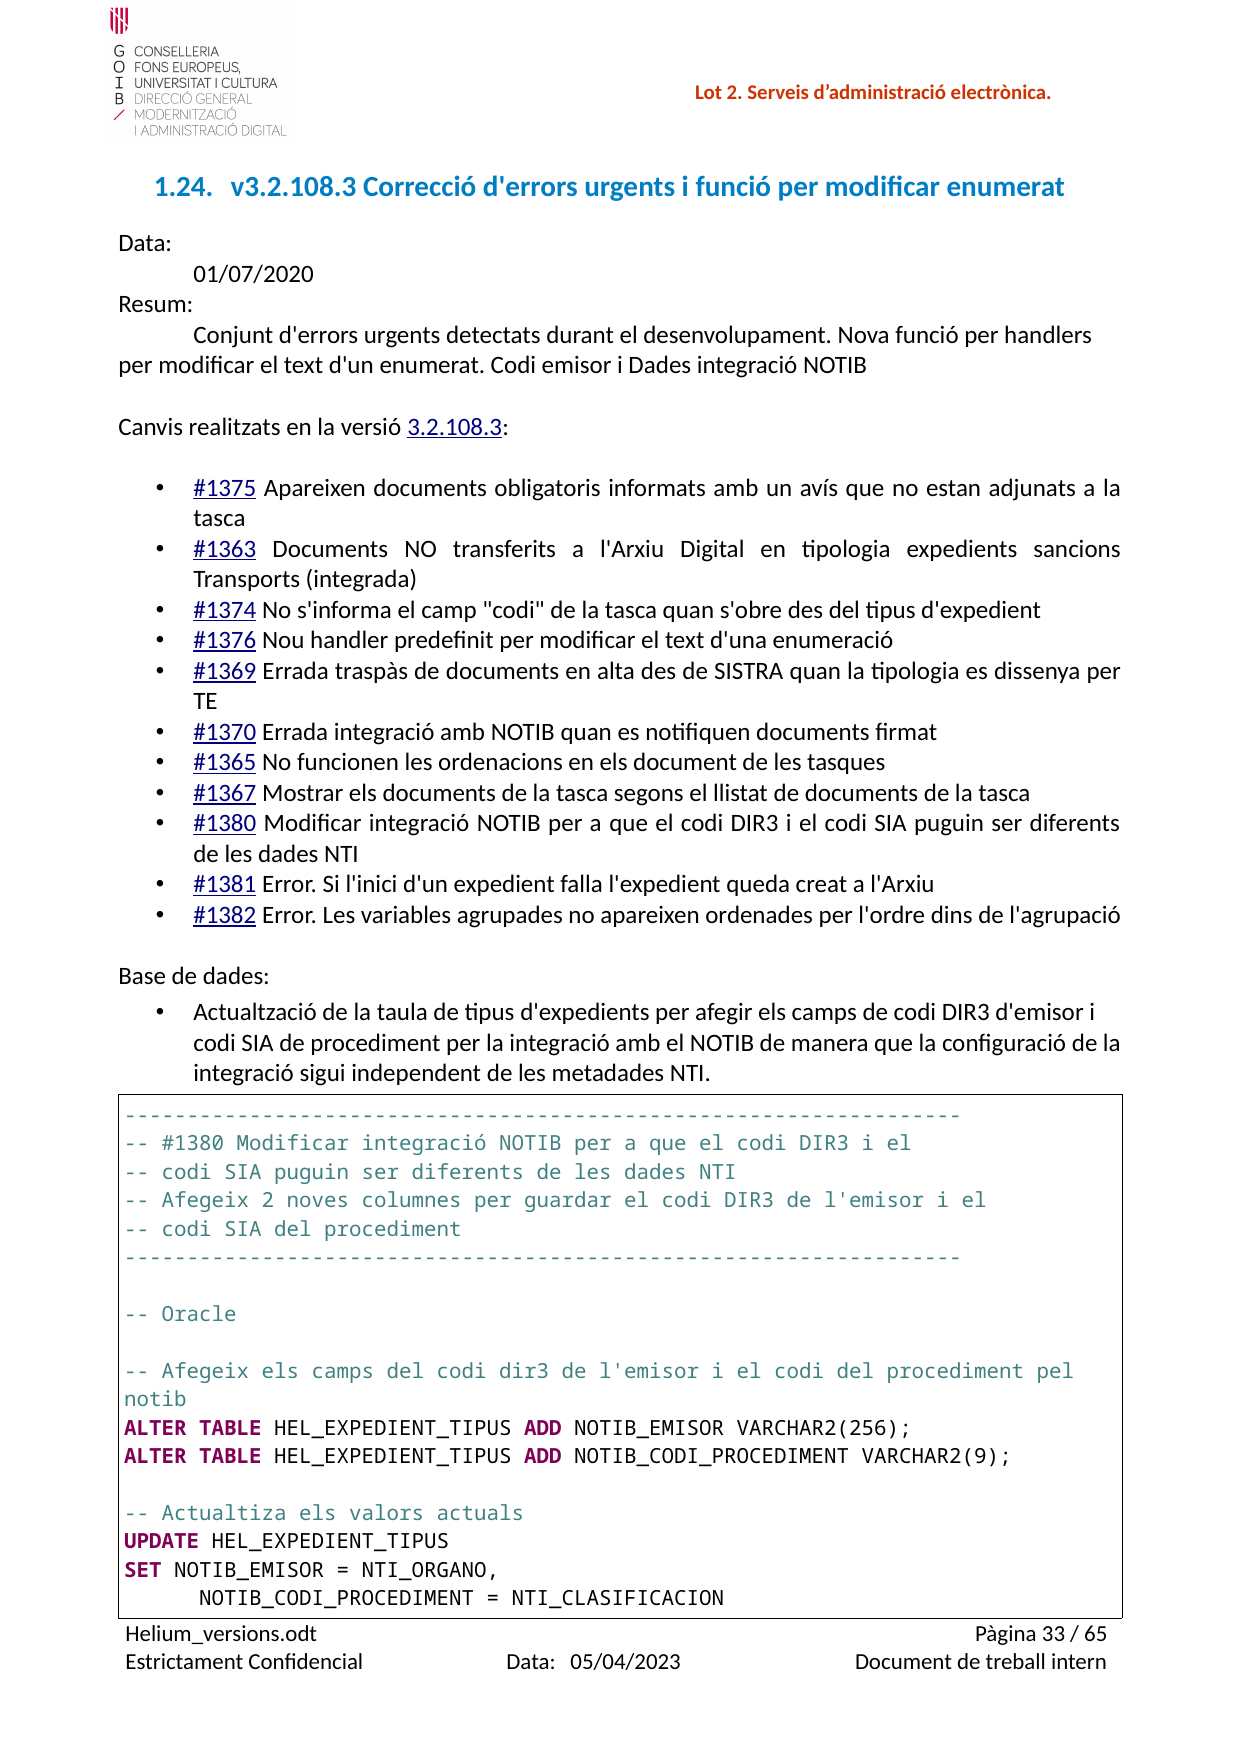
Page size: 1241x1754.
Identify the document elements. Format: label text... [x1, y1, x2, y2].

list #1370 Errada integració amb NOTIB quan es notifiquen documents firmat [156, 716, 1122, 746]
list #1365 No funcionen les ordenacions en els document de les tasques [156, 746, 1122, 777]
text Resum: [118, 289, 1122, 319]
list #1367 Mostrar els documents de la tasca segons el llistat de documents de la tasca [156, 777, 1122, 807]
text Conjunt d'errors urgents detectats durant el desenvolupament. Nova funció per handlers per modificar el text d'un enumerat. Codi emisor i Dades integració NOTIB [118, 319, 1122, 380]
text 01/07/2020 [118, 258, 1122, 289]
table_header ------------------------------------------------------------------- -- #1380 Modificar integració NOTIB per a que el codi DIR3 i el -- codi SIA puguin ser diferents de les dades NTI -- Afegeix 2 noves columnes per guardar el codi DIR3 de l'emisor i el -- codi SIA del procediment ------------------------------------------------------------------- -- Oracle -- Afegeix els camps del codi dir3 de l'emisor i el codi del procediment pel notib ALTER TABLE HEL_EXPEDIENT_TIPUS ADD NOTIB_EMISOR VARCHAR2(256); ALTER TABLE HEL_EXPEDIENT_TIPUS ADD NOTIB_CODI_PROCEDIMENT VARCHAR2(9); -- Actualtiza els valors actuals UPDATE HEL_EXPEDIENT_TIPUS SET NOTIB_EMISOR = NTI_ORGANO, NOTIB_CODI_PROCEDIMENT = NTI_CLASIFICACION [119, 1095, 1122, 1617]
text Canvis realitzats en la versió 3.2.108.3: [118, 411, 1122, 441]
list Actualtzació de la taula de tipus d'expedients per afegir els camps de codi DIR3 d'emisor i codi SIA de procediment per la integració amb el NOTIB de manera que la configuració de la integració sigui independent de les metadades NTI. [156, 997, 1122, 1088]
list #1375 Apareixen documents obligatoris informats amb un avís que no estan adjunats a la tasca [156, 472, 1122, 533]
picture [100, 0, 297, 144]
list #1369 Errada traspàs de documents en alta des de SISTRA quan la tipologia es dissenya per TE [156, 655, 1122, 716]
list #1376 Nou handler predefinit per modificar el text d'una enumeració [156, 624, 1122, 655]
text Base de dades: [118, 960, 1122, 991]
list #1374 No s'informa el camp "codi" de la tasca quan s'obre des del tipus d'expedient [156, 594, 1122, 624]
list #1382 Error. Les variables agrupades no apareixen ordenades per l'ordre dins de l'agrupació [156, 899, 1122, 929]
list #1363 Documents NO transferits a l'Arxiu Digital en tipologia expedients sancions Transports (integrada) [156, 533, 1122, 594]
list #1381 Error. Si l'inici d'un expedient falla l'expedient queda creat a l'Arxiu [156, 868, 1122, 899]
list #1380 Modificar integració NOTIB per a que el codi DIR3 i el codi SIA puguin ser diferents de les dades NTI [156, 807, 1122, 868]
subtitle v3.2.108.3 Correcció d'errors urgents i funció per modificar enumerat [153, 168, 1122, 204]
text Data: [118, 228, 1122, 258]
